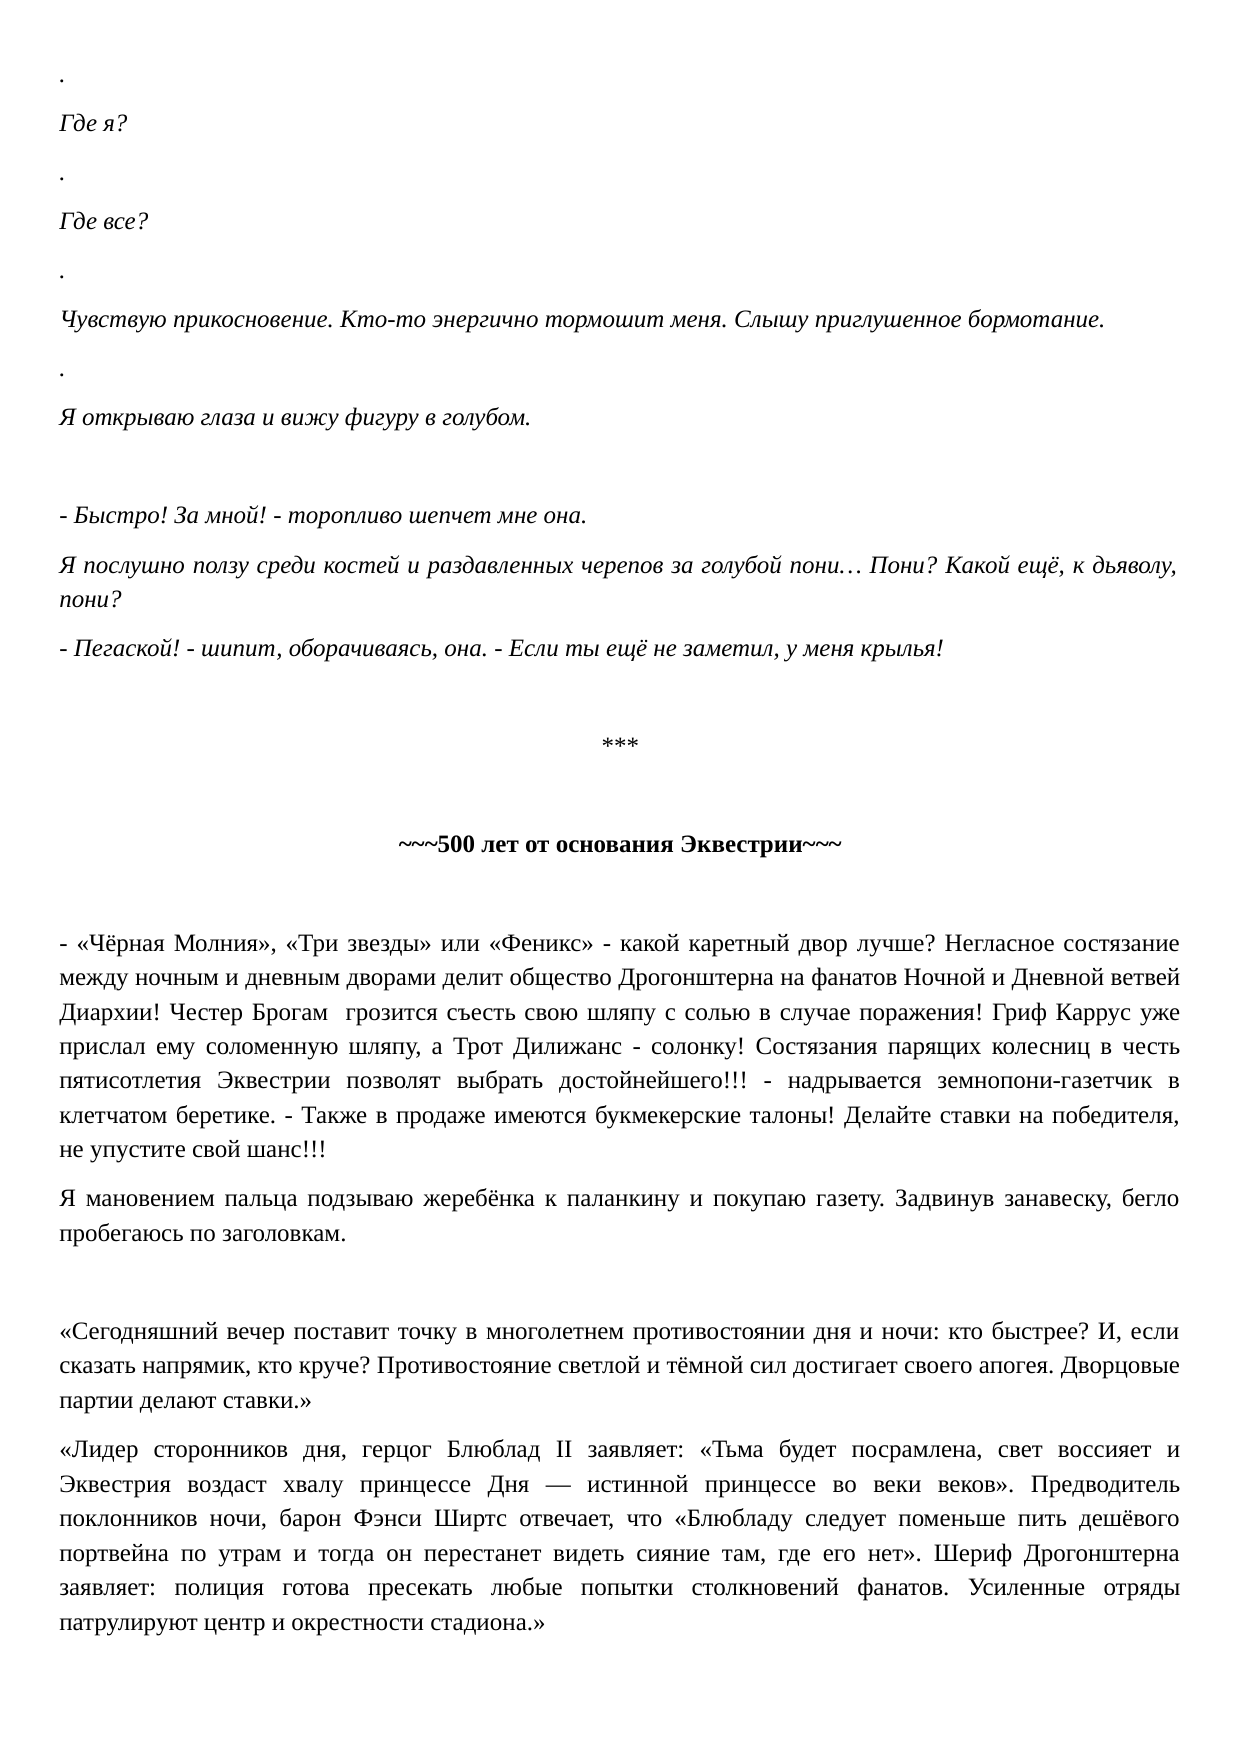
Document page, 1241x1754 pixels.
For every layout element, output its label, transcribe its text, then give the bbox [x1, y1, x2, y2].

text - Пегаской! - шипит, оборачиваясь, она. - Если ты ещё не заметил, у меня крылья! [59, 633, 1181, 662]
text Чувствую прикосновение. Кто-то энергично тормошит меня. Слышу приглушенное бормотание. [59, 304, 1181, 333]
text «Сегодняшний вечер поставит точку в многолетнем противостоянии дня и ночи: кто быстрее? И, если сказать напрямик, кто круче? Противостояние светлой и тёмной сил достигает своего апогея. Дворцовые партии делают ставки.» [59, 1316, 1181, 1414]
text - Быстро! За мной! - торопливо шепчет мне она. [59, 501, 1181, 529]
text Где все? [59, 206, 1181, 235]
text *** [59, 731, 1181, 760]
text «Лидер сторонников дня, герцог Блюблад II заявляет: «Тьма будет посрамлена, свет воссияет и Эквестрия воздаст хвалу принцессе Дня — истинной принцессе во веки веков». Предводитель поклонников ночи, барон Фэнси Ширтс отвечает, что «Блюбладу следует поменьше пить дешёвого портвейна по утрам и тогда он перестанет видеть сияние там, где его нет». Шериф Дрогонштерна заявляет: полиция готова пресекать любые попытки столкновений фанатов. Усиленные отряды патрулируют центр и окрестности стадиона.» [59, 1434, 1181, 1635]
text Я послушно ползу среди костей и раздавленных черепов за голубой пони… Пони? Какой ещё, к дьяволу, пони? [59, 550, 1181, 613]
text Я открываю глаза и вижу фигуру в голубом. [59, 402, 1181, 431]
text . [59, 59, 1181, 88]
text Где я? [59, 108, 1181, 137]
text - «Чёрная Молния», «Три звезды» или «Феникс» - какой каретный двор лучше? Негласное состязание между ночным и дневным дворами делит общество Дрогонштерна на фанатов Ночной и Дневной ветвей Диархии! Честер Брогам грозится съесть свою шляпу с солью в случае поражения! Гриф Каррус уже прислал ему соломенную шляпу, а Трот Дилижанс - солонку! Состязания парящих колесниц в честь пятисотлетия Эквестрии позволят выбрать достойнейшего!!! - надрывается земнопони-газетчик в клетчатом беретике. - Также в продаже имеются букмекерские талоны! Делайте ставки на победителя, не упустите свой шанс!!! [59, 928, 1181, 1163]
text . [59, 353, 1181, 382]
text . [59, 157, 1181, 186]
text ~~~500 лет от основания Эквестрии~~~ [59, 829, 1181, 858]
text . [59, 255, 1181, 284]
text Я мановением пальца подзываю жеребёнка к паланкину и покупаю газету. Задвинув занавеску, бегло пробегаюсь по заголовкам. [59, 1183, 1181, 1247]
